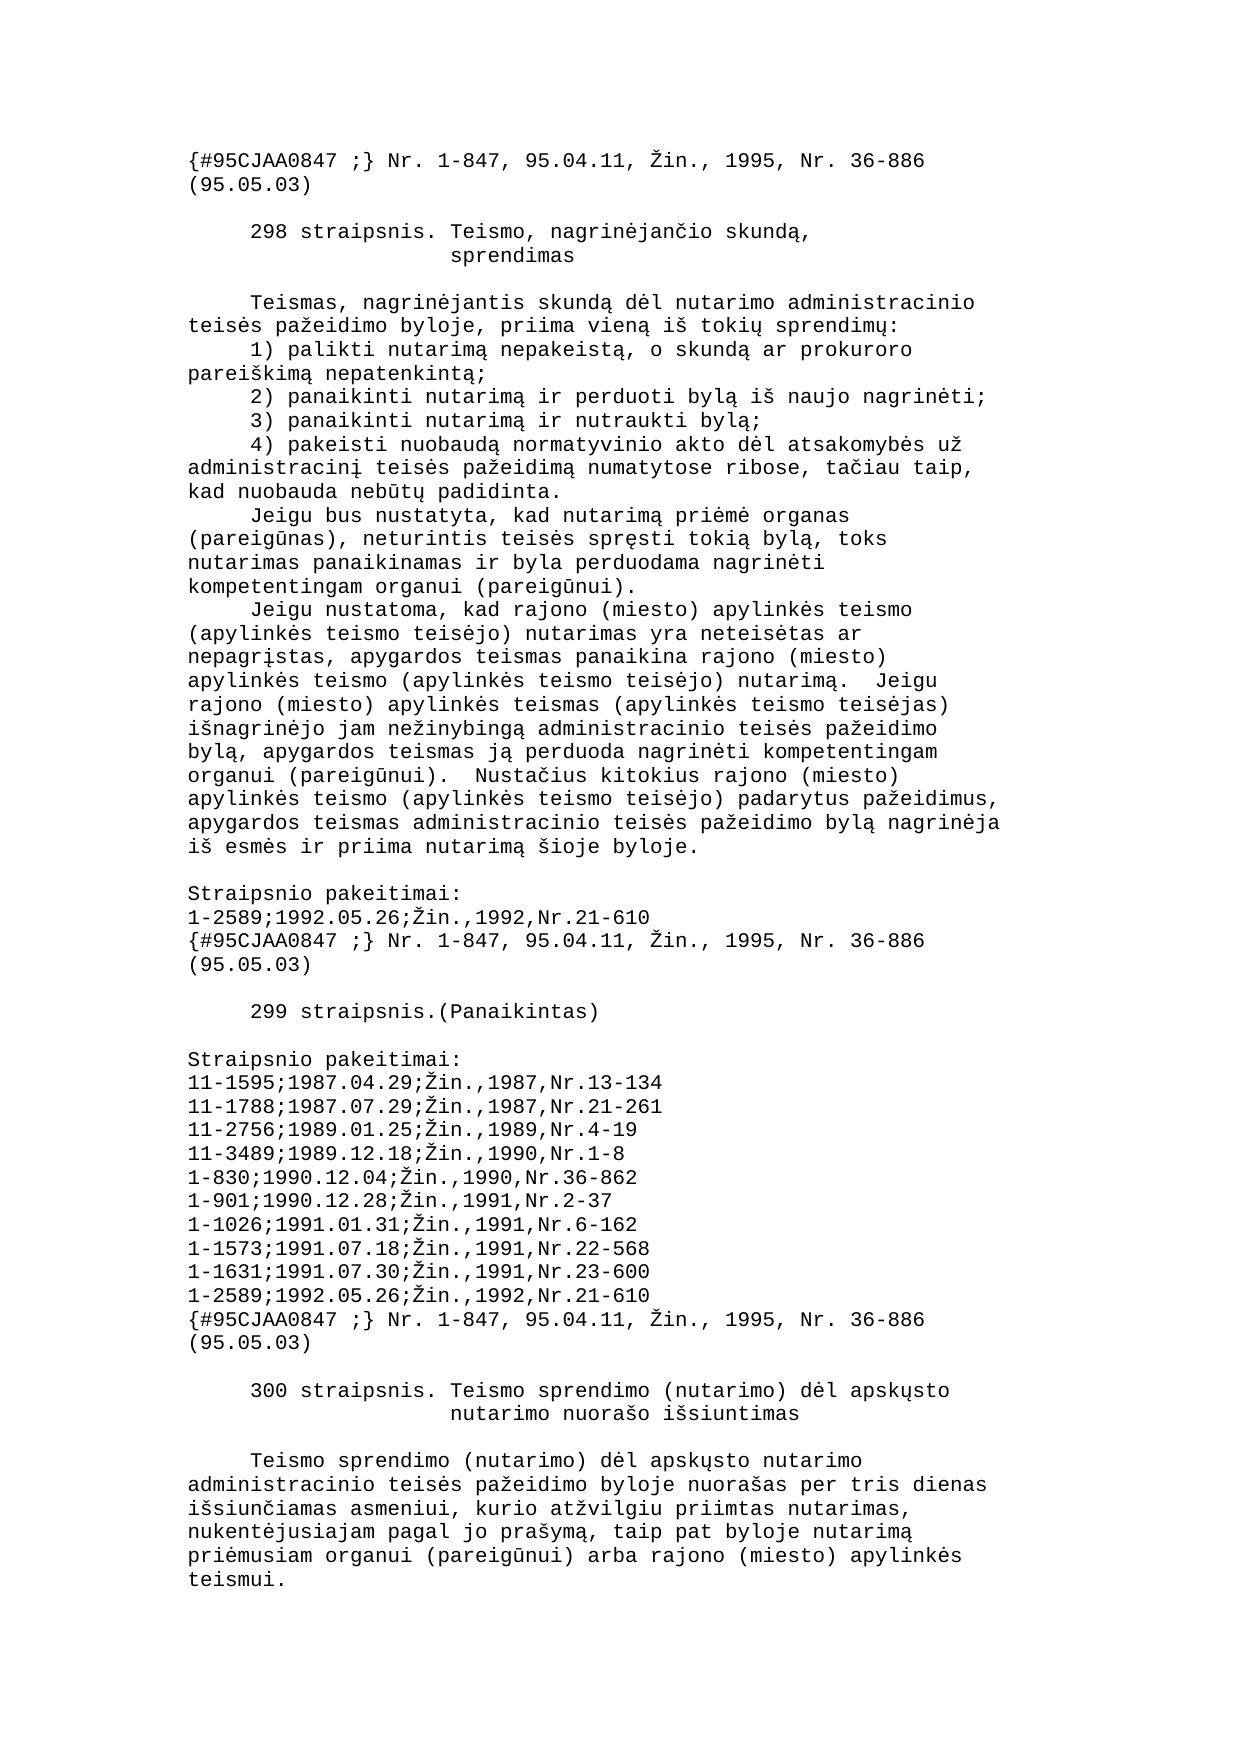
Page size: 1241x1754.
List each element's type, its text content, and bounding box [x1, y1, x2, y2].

text nepagrįstas, apygardos teismas panaikina rajono (miesto) [187, 647, 1053, 670]
text 11-2756;1989.01.25;Žin.,1989,Nr.4-19 [187, 1119, 1053, 1143]
text 1-901;1990.12.28;Žin.,1991,Nr.2-37 [187, 1190, 1053, 1214]
text 1-1573;1991.07.18;Žin.,1991,Nr.22-568 [187, 1238, 1053, 1261]
text 11-1595;1987.04.29;Žin.,1987,Nr.13-134 [187, 1072, 1053, 1096]
text Jeigu bus nustatyta, kad nutarimą priėmė organas [187, 505, 1053, 528]
text 298 straipsnis. Teismo, nagrinėjančio skundą, [187, 221, 1053, 244]
text teisės pažeidimo byloje, priima vieną iš tokių sprendimų: [187, 316, 1053, 339]
text 1-2589;1992.05.26;Žin.,1992,Nr.21-610 [187, 1285, 1053, 1309]
text administracinio teisės pažeidimo byloje nuorašas per tris dienas [187, 1474, 1053, 1498]
text apylinkės teismo (apylinkės teismo teisėjo) padarytus pažeidimus, [187, 788, 1053, 812]
text apygardos teismas administracinio teisės pažeidimo bylą nagrinėja [187, 812, 1053, 836]
text (apylinkės teismo teisėjo) nutarimas yra neteisėtas ar [187, 623, 1053, 647]
text teismui. [187, 1569, 1053, 1592]
text kad nuobauda nebūtų padidinta. [187, 481, 1053, 505]
text (pareigūnas), neturintis teisės spręsti tokią bylą, toks [187, 528, 1053, 552]
text 1-2589;1992.05.26;Žin.,1992,Nr.21-610 [187, 907, 1053, 930]
text 1-1631;1991.07.30;Žin.,1991,Nr.23-600 [187, 1261, 1053, 1285]
text 1-1026;1991.01.31;Žin.,1991,Nr.6-162 [187, 1214, 1053, 1238]
text 11-1788;1987.07.29;Žin.,1987,Nr.21-261 [187, 1096, 1053, 1119]
text nutarimas panaikinamas ir byla perduodama nagrinėti [187, 552, 1053, 576]
text sprendimas [187, 244, 1053, 268]
text 299 straipsnis.(Panaikintas) [187, 1001, 1053, 1025]
text priėmusiam organui (pareigūnui) arba rajono (miesto) apylinkės [187, 1545, 1053, 1569]
text išsiunčiamas asmeniui, kurio atžvilgiu priimtas nutarimas, [187, 1498, 1053, 1521]
text 300 straipsnis. Teismo sprendimo (nutarimo) dėl apskųsto [187, 1379, 1053, 1403]
text rajono (miesto) apylinkės teismas (apylinkės teismo teisėjas) [187, 694, 1053, 717]
text 1-830;1990.12.04;Žin.,1990,Nr.36-862 [187, 1167, 1053, 1190]
text 11-3489;1989.12.18;Žin.,1990,Nr.1-8 [187, 1143, 1053, 1167]
text išnagrinėjo jam nežinybingą administracinio teisės pažeidimo [187, 717, 1053, 741]
text kompetentingam organui (pareigūnui). [187, 576, 1053, 599]
text 4) pakeisti nuobaudą normatyvinio akto dėl atsakomybės už [187, 434, 1053, 457]
text {#95CJAA0847 ;} Nr. 1-847, 95.04.11, Žin., 1995, Nr. 36-886 (95.05.03) [187, 150, 1053, 197]
text Jeigu nustatoma, kad rajono (miesto) apylinkės teismo [187, 599, 1053, 623]
text pareiškimą nepatenkintą; [187, 363, 1053, 386]
text bylą, apygardos teismas ją perduoda nagrinėti kompetentingam [187, 741, 1053, 765]
text Straipsnio pakeitimai: [187, 883, 1053, 907]
text nukentėjusiajam pagal jo prašymą, taip pat byloje nutarimą [187, 1521, 1053, 1545]
text 1) palikti nutarimą nepakeistą, o skundą ar prokuroro [187, 339, 1053, 363]
text Teismas, nagrinėjantis skundą dėl nutarimo administracinio [187, 292, 1053, 316]
text 3) panaikinti nutarimą ir nutraukti bylą; [187, 410, 1053, 434]
text apylinkės teismo (apylinkės teismo teisėjo) nutarimą. Jeigu [187, 670, 1053, 694]
text Straipsnio pakeitimai: [187, 1048, 1053, 1072]
text {#95CJAA0847 ;} Nr. 1-847, 95.04.11, Žin., 1995, Nr. 36-886 (95.05.03) [187, 1309, 1053, 1356]
text iš esmės ir priima nutarimą šioje byloje. [187, 836, 1053, 859]
text Teismo sprendimo (nutarimo) dėl apskųsto nutarimo [187, 1451, 1053, 1474]
text organui (pareigūnui). Nustačius kitokius rajono (miesto) [187, 765, 1053, 788]
text 2) panaikinti nutarimą ir perduoti bylą iš naujo nagrinėti; [187, 386, 1053, 410]
text {#95CJAA0847 ;} Nr. 1-847, 95.04.11, Žin., 1995, Nr. 36-886 (95.05.03) [187, 930, 1053, 978]
text administracinį teisės pažeidimą numatytose ribose, tačiau taip, [187, 457, 1053, 481]
text nutarimo nuorašo išsiuntimas [187, 1403, 1053, 1427]
